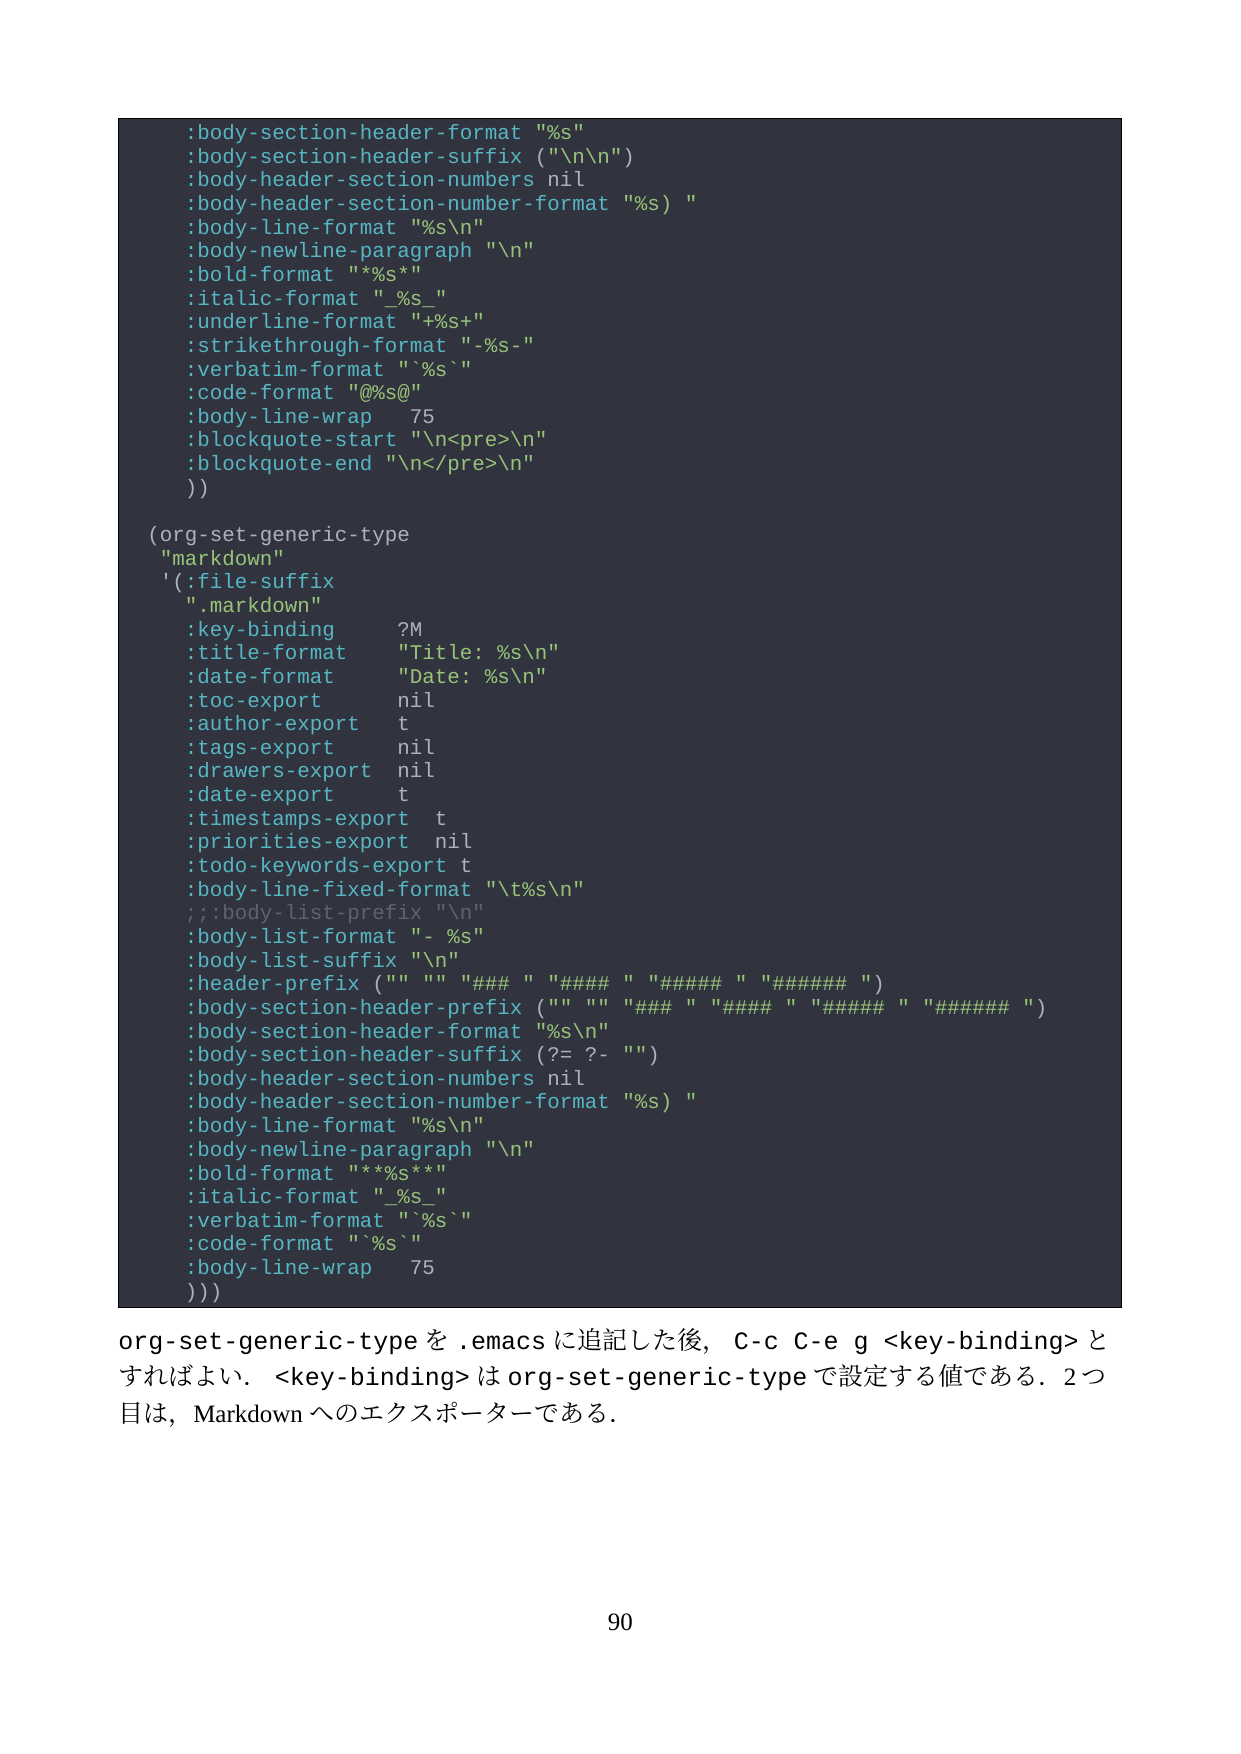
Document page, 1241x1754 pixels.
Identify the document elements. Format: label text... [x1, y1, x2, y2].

text :body-newline-paragraph "\n" [119, 1135, 1121, 1158]
text :body-line-fixed-format "\t%s\n" [119, 875, 1121, 898]
text :body-header-section-numbers nil [119, 1064, 1121, 1088]
text :body-line-wrap 75 [119, 1253, 1121, 1277]
text :body-section-header-suffix ("\n\n") [119, 142, 1121, 165]
text :header-prefix ("" "" "### " "#### " "##### " "###### ") [119, 969, 1121, 993]
text :verbatim-format "`%s`" [119, 1206, 1121, 1229]
text ".markdown" [119, 591, 1121, 615]
text ;;:body-list-prefix "\n" [119, 898, 1121, 922]
text :bold-format "*%s*" [119, 260, 1121, 284]
text :todo-keywords-export t [119, 851, 1121, 875]
text :code-format "`%s`" [119, 1229, 1121, 1253]
text :tags-export nil [119, 733, 1121, 757]
text :code-format "@%s@" [119, 378, 1121, 402]
text :date-export t [119, 780, 1121, 804]
text ))) [119, 1277, 1121, 1307]
text :body-section-header-format "%s" [119, 119, 1121, 142]
text :body-list-suffix "\n" [119, 946, 1121, 969]
text :body-line-format "%s\n" [119, 1111, 1121, 1135]
text :body-line-wrap 75 [119, 402, 1121, 426]
text :blockquote-end "\n</pre>\n" [119, 449, 1121, 473]
text :body-header-section-numbers nil [119, 165, 1121, 189]
text "markdown" [119, 544, 1121, 567]
text :italic-format "_%s_" [119, 1182, 1121, 1206]
text :italic-format "_%s_" [119, 284, 1121, 307]
text org-set-generic-type を .emacs に追記した後， C-c C-e g <key-binding> とすればよい． <key-binding> は org-set-generic-type で設定する値である．2つ目は，Markdown へのエクスポーターである． [118, 1321, 1122, 1458]
text :title-format "Title: %s\n" [119, 638, 1121, 662]
text :key-binding ?M [119, 615, 1121, 638]
text (org-set-generic-type [119, 520, 1121, 544]
text :drawers-export nil [119, 757, 1121, 780]
text :body-section-header-prefix ("" "" "### " "#### " "##### " "###### ") [119, 993, 1121, 1017]
text :body-header-section-number-format "%s) " [119, 1088, 1121, 1111]
text :body-header-section-number-format "%s) " [119, 189, 1121, 213]
text :body-section-header-suffix (?= ?- "") [119, 1040, 1121, 1064]
text '(:file-suffix [119, 567, 1121, 591]
text :underline-format "+%s+" [119, 307, 1121, 331]
text :priorities-export nil [119, 827, 1121, 851]
text :body-list-format "- %s" [119, 922, 1121, 946]
text :blockquote-start "\n<pre>\n" [119, 426, 1121, 449]
text :verbatim-format "`%s`" [119, 354, 1121, 378]
text :toc-export nil [119, 686, 1121, 709]
text :strikethrough-format "-%s-" [119, 331, 1121, 354]
text :body-newline-paragraph "\n" [119, 236, 1121, 260]
text :bold-format "**%s**" [119, 1158, 1121, 1182]
text :body-section-header-format "%s\n" [119, 1017, 1121, 1040]
text :date-format "Date: %s\n" [119, 662, 1121, 686]
text :author-export t [119, 709, 1121, 733]
text )) [119, 473, 1121, 496]
text :timestamps-export t [119, 804, 1121, 827]
text :body-line-format "%s\n" [119, 213, 1121, 236]
